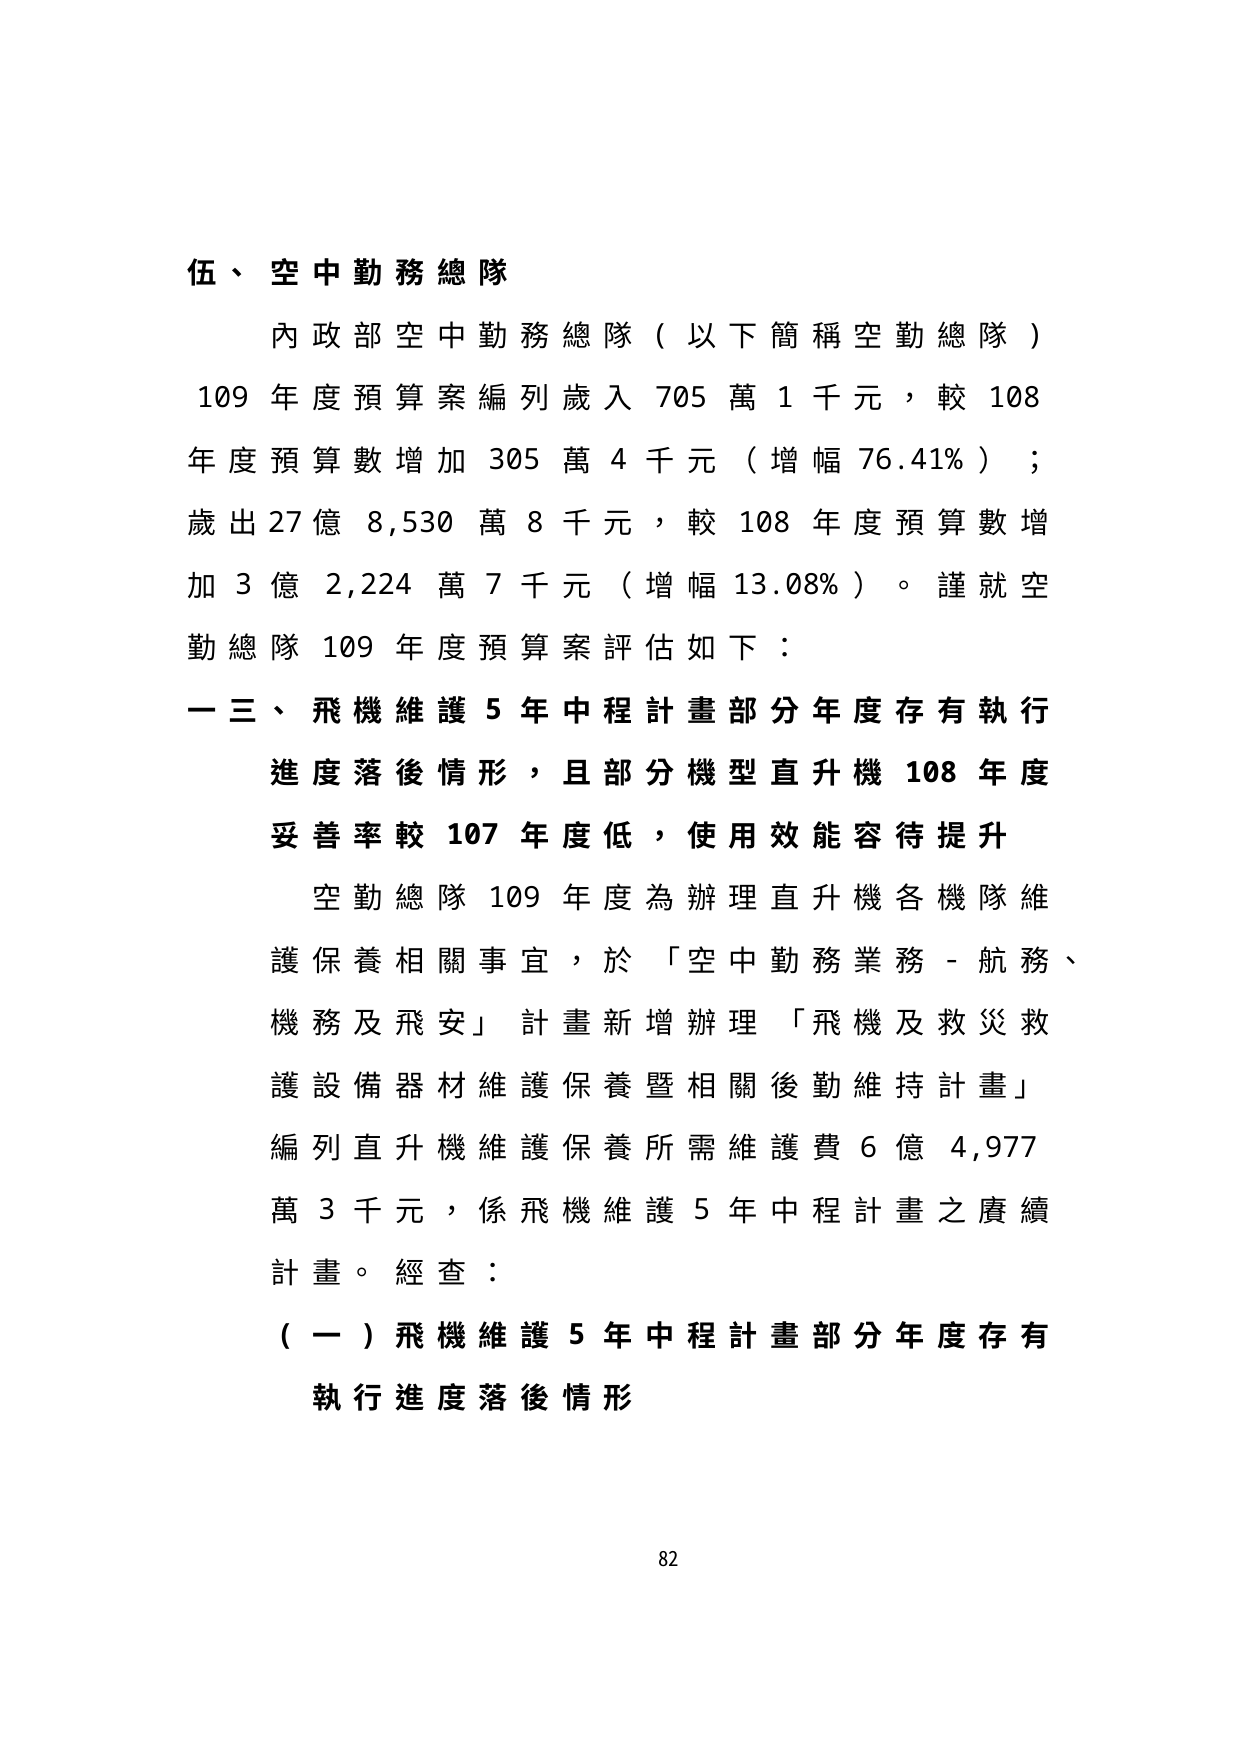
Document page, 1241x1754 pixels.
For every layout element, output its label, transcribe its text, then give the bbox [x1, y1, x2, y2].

text 一三、飛機維護5年中程計畫部分年度存有執行進度落後情形，且部分機型直升機108年度妥善率較107年度低，使用效能容待提升 [181, 667, 1056, 854]
text (一)飛機維護5年中程計畫部分年度存有執行進度落後情形 [240, 1292, 1056, 1417]
text 空勤總隊109年度為辦理直升機各機隊維護保養相關事宜，於「空中勤務業務-航務、機務及飛安」計畫新增辦理「飛機及救災救護設備器材維護保養暨相關後勤維持計畫」編列直升機維護保養所需維護費6億4,977萬3千元，係飛機維護5年中程計畫之賡續計畫。經查： [240, 854, 1056, 1292]
text 伍、空中勤務總隊 [181, 229, 1056, 292]
text 內政部空中勤務總隊(以下簡稱空勤總隊) 109年度預算案編列歲入705萬1千元，較108年度預算數增加305萬4千元（增幅76.41%）；歲出27億8,530萬8千元，較108年度預算數增加3億2,224萬7千元（增幅13.08%）。謹就空勤總隊109年度預算案評估如下： [181, 292, 1056, 667]
